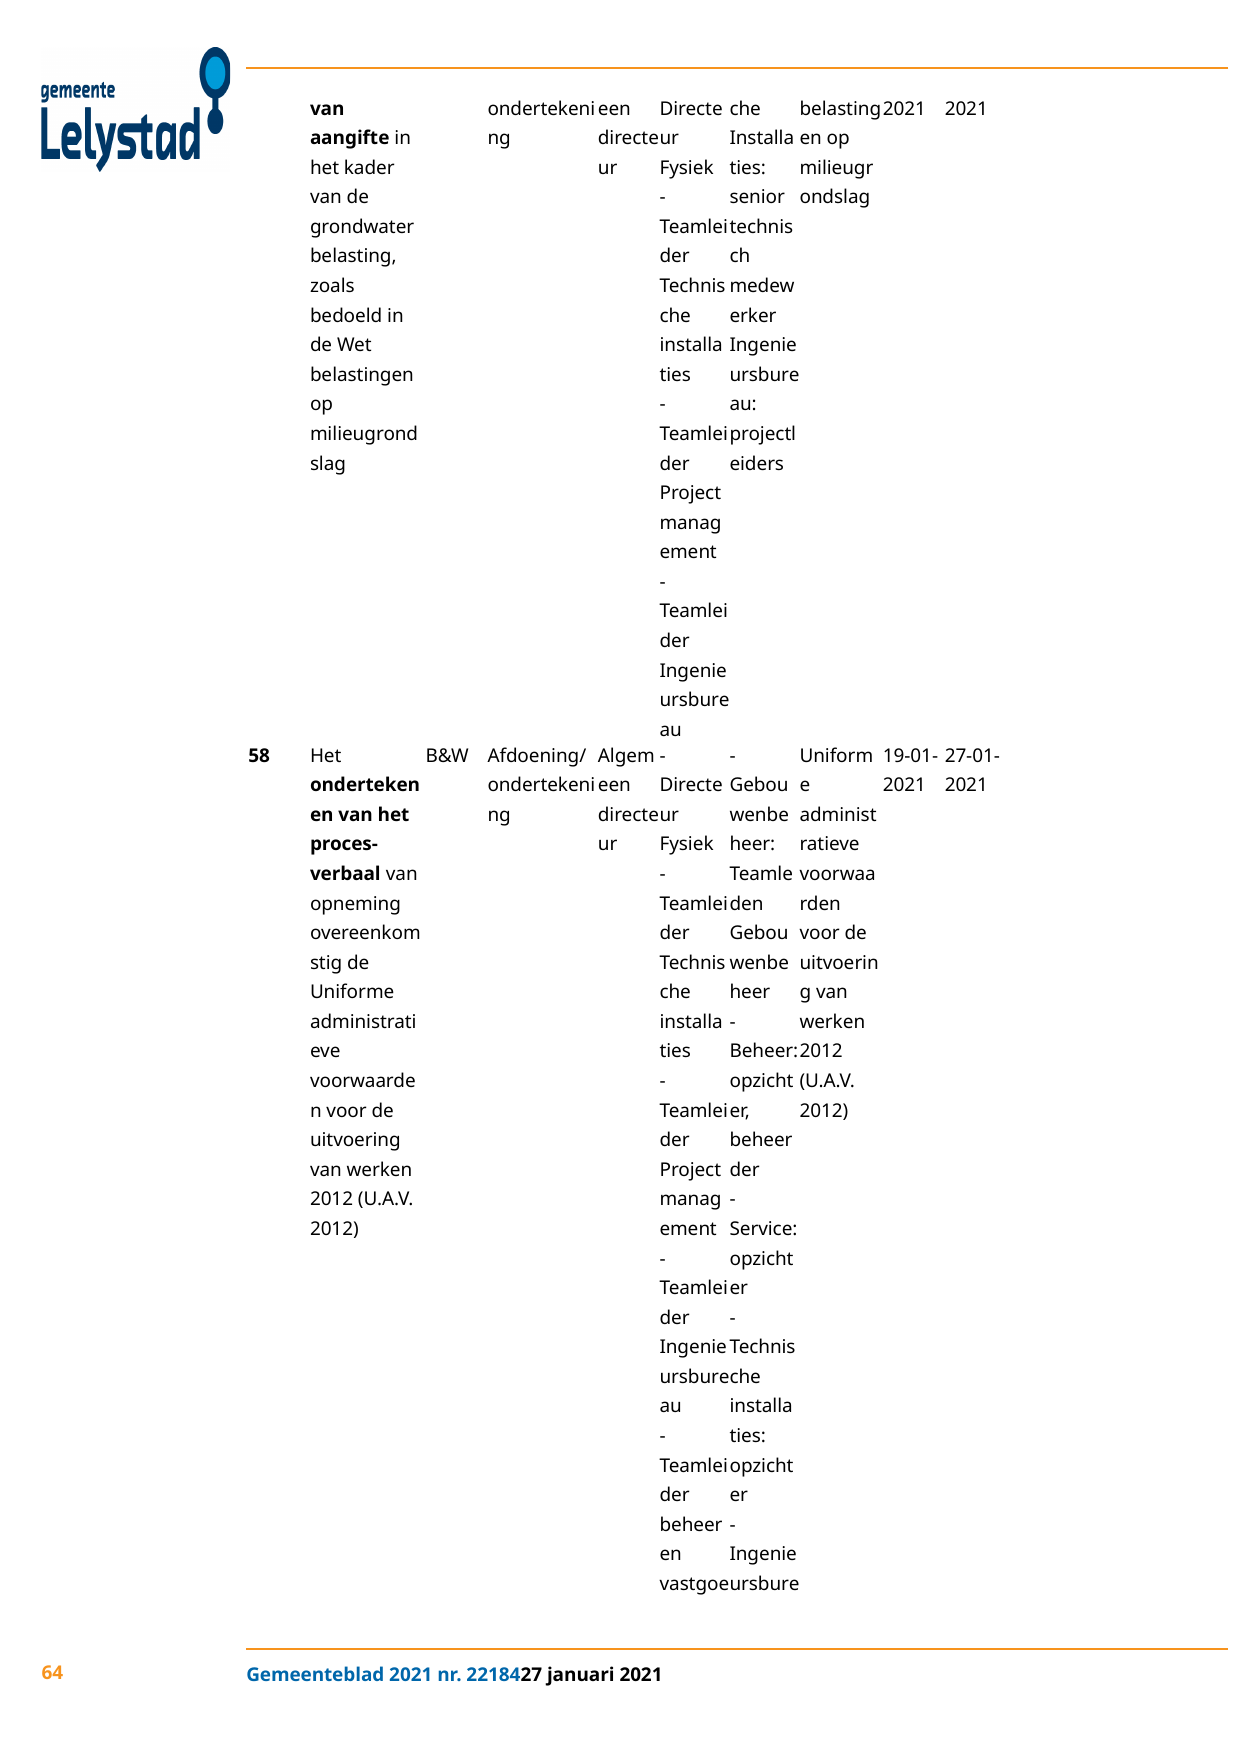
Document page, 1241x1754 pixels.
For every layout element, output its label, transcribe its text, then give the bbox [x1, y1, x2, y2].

table_cell [425, 95, 487, 742]
table_cell Algemeen directeur [598, 742, 659, 1596]
table_cell 2021 [945, 95, 1006, 742]
table_cell B&W [425, 742, 487, 1596]
table_cell [248, 95, 310, 742]
table_cell Uniforme administratieve voorwaarden voor de uitvoering van werken 2012 (U.A.V. 2012) [799, 742, 883, 1596]
table_cell - Directeur Fysiek - Teamleider Technische installaties - Teamleider Projectmanagement - Teamleider Ingenieursbureau - Teamleider beheer en vastgoe [659, 742, 729, 1596]
table_cell belastingen op milieugrondslag [799, 95, 883, 742]
table_cell 2021 [883, 95, 944, 742]
table_cell een directeur [598, 95, 659, 742]
table_cell - Gebouwenbeheer: Teamleden Gebouwenbeheer - Beheer: opzichter, beheerder - Service: opzichter - Technische installaties: opzichter - Ingenieursbure [729, 742, 799, 1596]
table_cell che Installaties: senior technisch medewerker Ingenieursbureau: projectleiders [729, 95, 799, 742]
table_cell [1006, 742, 1152, 1596]
table_cell [1006, 95, 1152, 742]
picture [41, 47, 231, 172]
table_cell Het ondertekenen van het proces-verbaal van opneming overeenkomstig de Uniforme administratieve voorwaarden voor de uitvoering van werken 2012 (U.A.V. 2012) [310, 742, 425, 1596]
table_cell Afdoening/ondertekening [487, 742, 598, 1596]
table_cell ondertekening [487, 95, 598, 742]
table_cell 58 [248, 742, 310, 1596]
table_cell van aangifte in het kader van de grondwaterbelasting, zoals bedoeld in de Wet belastingen op milieugrondslag [310, 95, 425, 742]
table_cell 19-01-2021 [883, 742, 944, 1596]
table_cell 27-01-2021 [945, 742, 1006, 1596]
table_cell - Directeur Fysiek - Teamleider Technische installaties - Teamleider Projectmanagement - Teamleider Ingenieursbureau [659, 95, 729, 742]
